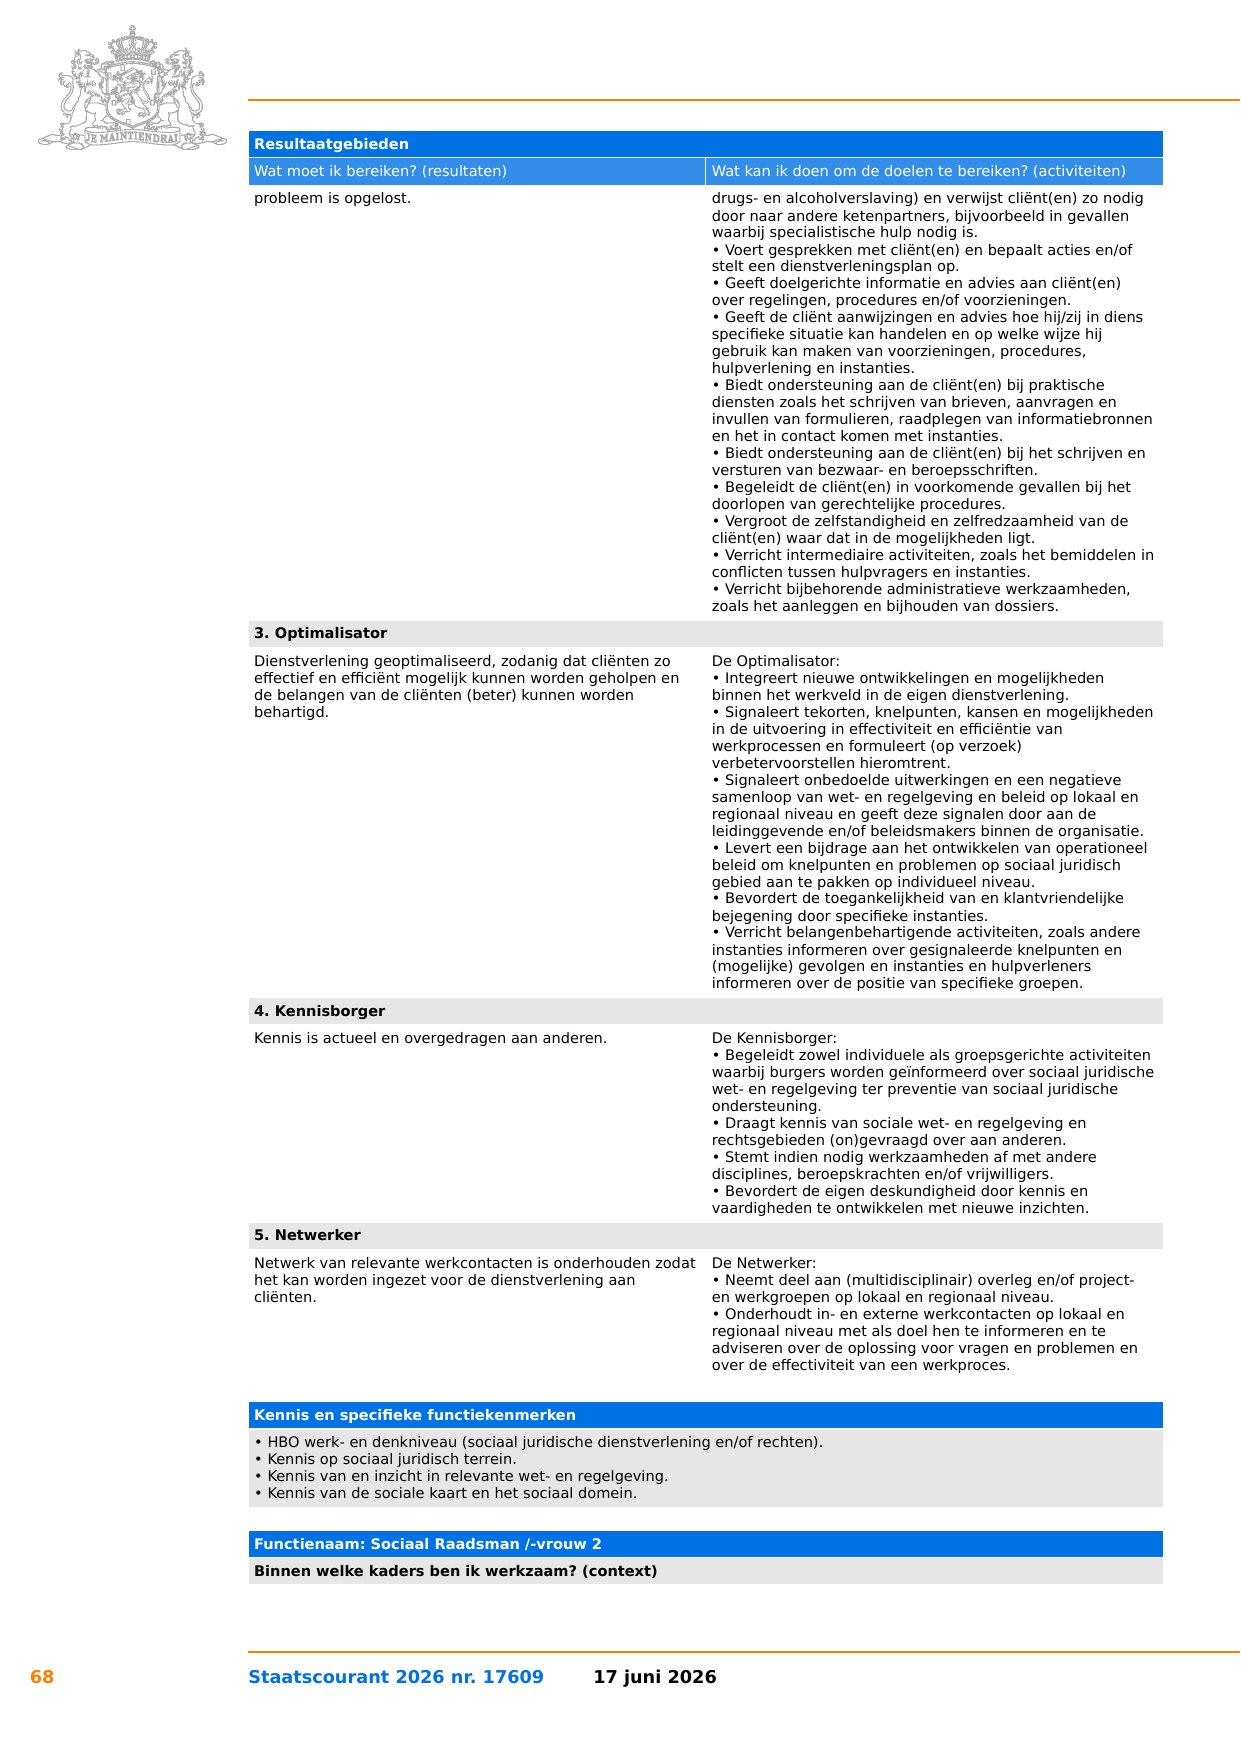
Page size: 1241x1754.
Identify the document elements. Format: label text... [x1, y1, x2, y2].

table_cell Binnen welke kaders ben ik werkzaam? (context) [249, 1558, 1163, 1584]
table_cell 3. Optimalisator [249, 621, 1163, 647]
table_cell drugs- en alcoholverslaving) en verwijst cliënt(en) zo nodig door naar andere ketenpartners, bijvoorbeeld in gevallen waarbij specialistische hulp nodig is. • Voert gesprekken met cliënt(en) en bepaalt acties en/of stelt een dienstverleningsplan op. • Geeft doelgerichte informatie en advies aan cliënt(en) over regelingen, procedures en/of voorzieningen. • Geeft de cliënt aanwijzingen en advies hoe hij/zij in diens specifieke situatie kan handelen en op welke wijze hij gebruik kan maken van voorzieningen, procedures, hulpverlening en instanties. • Biedt ondersteuning aan de cliënt(en) bij praktische diensten zoals het schrijven van brieven, aanvragen en invullen van formulieren, raadplegen van informatiebronnen en het in contact komen met instanties. • Biedt ondersteuning aan de cliënt(en) bij het schrijven en versturen van bezwaar- en beroepsschriften. • Begeleidt de cliënt(en) in voorkomende gevallen bij het doorlopen van gerechtelijke procedures. • Vergroot de zelfstandigheid en zelfredzaamheid van de cliënt(en) waar dat in de mogelijkheden ligt. • Verricht intermediaire activiteiten, zoals het bemiddelen in conflicten tussen hulpvragers en instanties. • Verricht bijbehorende administratieve werkzaamheden, zoals het aanleggen en bijhouden van dossiers. [706, 186, 1163, 619]
table_cell De Optimalisator: • Integreert nieuwe ontwikkelingen en mogelijkheden binnen het werkveld in de eigen dienstverlening. • Signaleert tekorten, knelpunten, kansen en mogelijkheden in de uitvoering in effectiviteit en efficiëntie van werkprocessen en formuleert (op verzoek) verbetervoorstellen hieromtrent. • Signaleert onbedoelde uitwerkingen en een negatieve samenloop van wet- en regelgeving en beleid op lokaal en regionaal niveau en geeft deze signalen door aan de leidinggevende en/of beleidsmakers binnen de organisatie. • Levert een bijdrage aan het ontwikkelen van operationeel beleid om knelpunten en problemen op sociaal juridisch gebied aan te pakken op individueel niveau. • Bevordert de toegankelijkheid van en klantvriendelijke bejegening door specifieke instanties. • Verricht belangenbehartigende activiteiten, zoals andere instanties informeren over gesignaleerde knelpunten en (mogelijke) gevolgen en instanties en hulpverleners informeren over de positie van specifieke groepen. [706, 648, 1163, 997]
table_cell 5. Netwerker [249, 1223, 1163, 1249]
table_cell Netwerk van relevante werkcontacten is onderhouden zodat het kan worden ingezet voor de dienstverlening aan cliënten. [249, 1250, 705, 1378]
table_cell Wat moet ik bereiken? (resultaten) [249, 158, 705, 185]
table_header Kennis en specifieke functiekenmerken [249, 1402, 1163, 1428]
table_cell De Kennisborger: • Begeleidt zowel individuele als groepsgerichte activiteiten waarbij burgers worden geïnformeerd over sociaal juridische wet- en regelgeving ter preventie van sociaal juridische ondersteuning. • Draagt kennis van sociale wet- en regelgeving en rechtsgebieden (on)gevraagd over aan anderen. • Stemt indien nodig werkzaamheden af met andere disciplines, beroepskrachten en/of vrijwilligers. • Bevordert de eigen deskundigheid door kennis en vaardigheden te ontwikkelen met nieuwe inzichten. [706, 1025, 1163, 1222]
table_header Functienaam: Sociaal Raadsman /-vrouw 2 [249, 1531, 1163, 1557]
table_cell • HBO werk- en denkniveau (sociaal juridische dienstverlening en/of rechten). • Kennis op sociaal juridisch terrein. • Kennis van en inzicht in relevante wet- en regelgeving. • Kennis van de sociale kaart en het sociaal domein. [249, 1430, 1163, 1507]
table_cell Dienstverlening geoptimaliseerd, zodanig dat cliënten zo effectief en efficiënt mogelijk kunnen worden geholpen en de belangen van de cliënten (beter) kunnen worden behartigd. [249, 648, 705, 997]
table_header Resultaatgebieden [249, 131, 1163, 157]
table_cell Wat kan ik doen om de doelen te bereiken? (activiteiten) [706, 158, 1163, 185]
table_cell 4. Kennisborger [249, 998, 1163, 1024]
table_cell probleem is opgelost. [249, 186, 705, 619]
table_cell De Netwerker: • Neemt deel aan (multidisciplinair) overleg en/of project- en werkgroepen op lokaal en regionaal niveau. • Onderhoudt in- en externe werkcontacten op lokaal en regionaal niveau met als doel hen te informeren en te adviseren over de oplossing voor vragen en problemen en over de effectiviteit van een werkproces. [706, 1250, 1163, 1378]
table_cell Kennis is actueel en overgedragen aan anderen. [249, 1025, 705, 1222]
picture [38, 25, 227, 150]
